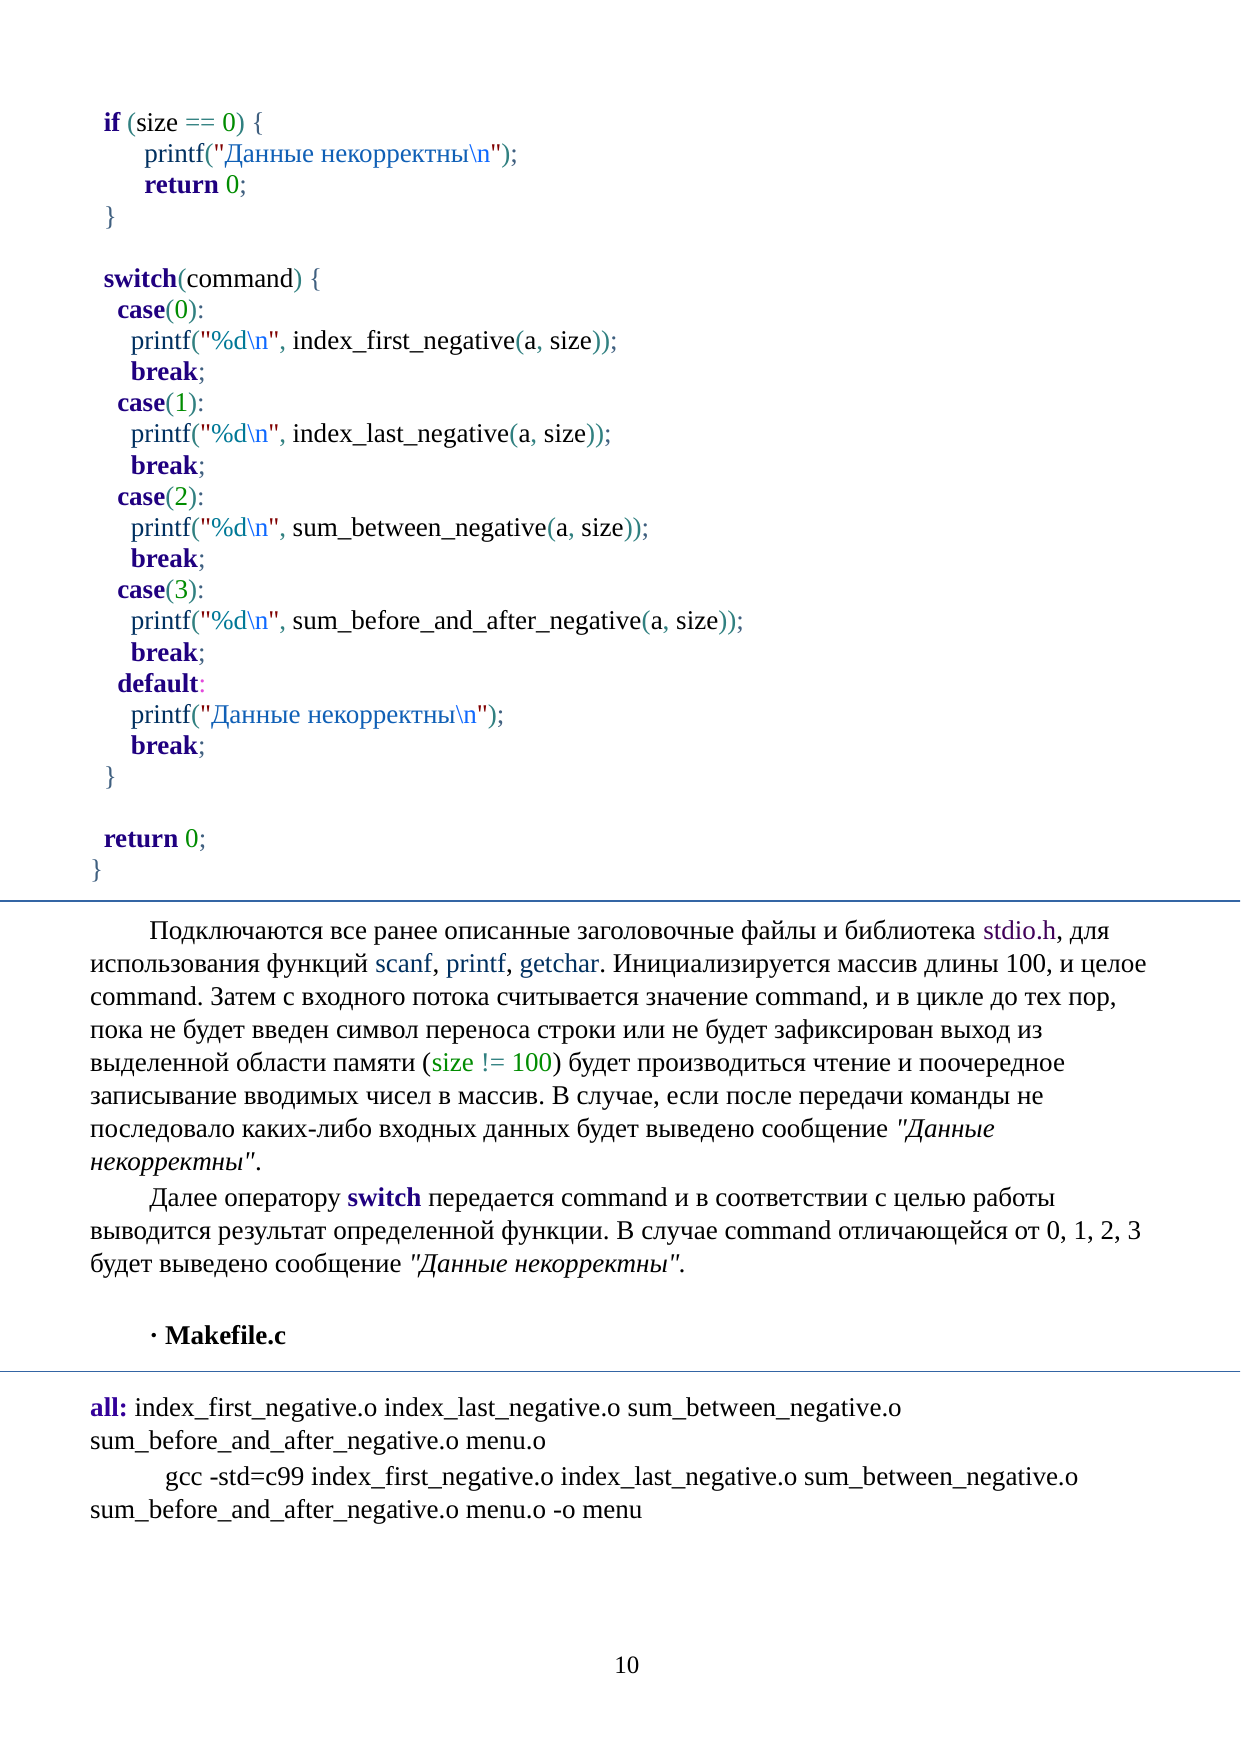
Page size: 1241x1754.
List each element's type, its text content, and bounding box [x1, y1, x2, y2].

text break; [90, 729, 1165, 760]
text Далее оператору switch передается command и в соответствии с целью работы выводится результат определенной функции. В случае command отличающейся от 0, 1, 2, 3 будет выведено сообщение "Данные некорректны". [90, 1181, 1165, 1278]
text break; [90, 636, 1165, 667]
text return 0; [90, 168, 1165, 199]
text case(3): [90, 573, 1165, 604]
text break; [90, 542, 1165, 573]
text · Makefile.с [90, 1319, 1148, 1350]
text printf("Данные некорректны\n"); [90, 137, 1165, 168]
text } [90, 760, 1165, 791]
text if (size == 0) { [90, 106, 1165, 137]
text case(2): [90, 480, 1165, 511]
text printf("%d\n", index_last_negative(a, size)); [90, 418, 1165, 449]
text default: [90, 667, 1165, 698]
text printf("%d\n", sum_between_negative(a, size)); [90, 511, 1165, 542]
text printf("Данные некорректны\n"); [90, 698, 1165, 729]
text case(1): [90, 386, 1165, 418]
text Подключаются все ранее описанные заголовочные файлы и библиотека stdio.h, для использования функций scanf, printf, getchar. Инициализируется массив длины 100, и целое command. Затем с входного потока считывается значение command, и в цикле до тех пор, пока не будет введен символ переноса строки или не будет зафиксирован выход из выделенной области памяти (size != 100) будет производиться чтение и поочередное записывание вводимых чисел в массив. В случае, если после передачи команды не последовало каких-либо входных данных будет выведено сообщение "Данные некорректны". [90, 914, 1165, 1176]
text } [90, 199, 1165, 231]
text printf("%d\n", index_first_negative(a, size)); [90, 324, 1165, 355]
text all: index_first_negative.o index_last_negative.o sum_between_negative.o sum_before_and_after_negative.o menu.o [90, 1391, 1148, 1455]
text } [90, 854, 1165, 885]
text gcc -std=c99 index_first_negative.o index_last_negative.o sum_between_negative.o sum_before_and_after_negative.o menu.o -o menu [90, 1460, 1148, 1524]
text switch(command) { [90, 262, 1165, 293]
text break; [90, 449, 1165, 480]
text break; [90, 355, 1165, 386]
text case(0): [90, 293, 1165, 324]
text printf("%d\n", sum_before_and_after_negative(a, size)); [90, 604, 1165, 636]
text return 0; [90, 822, 1165, 854]
